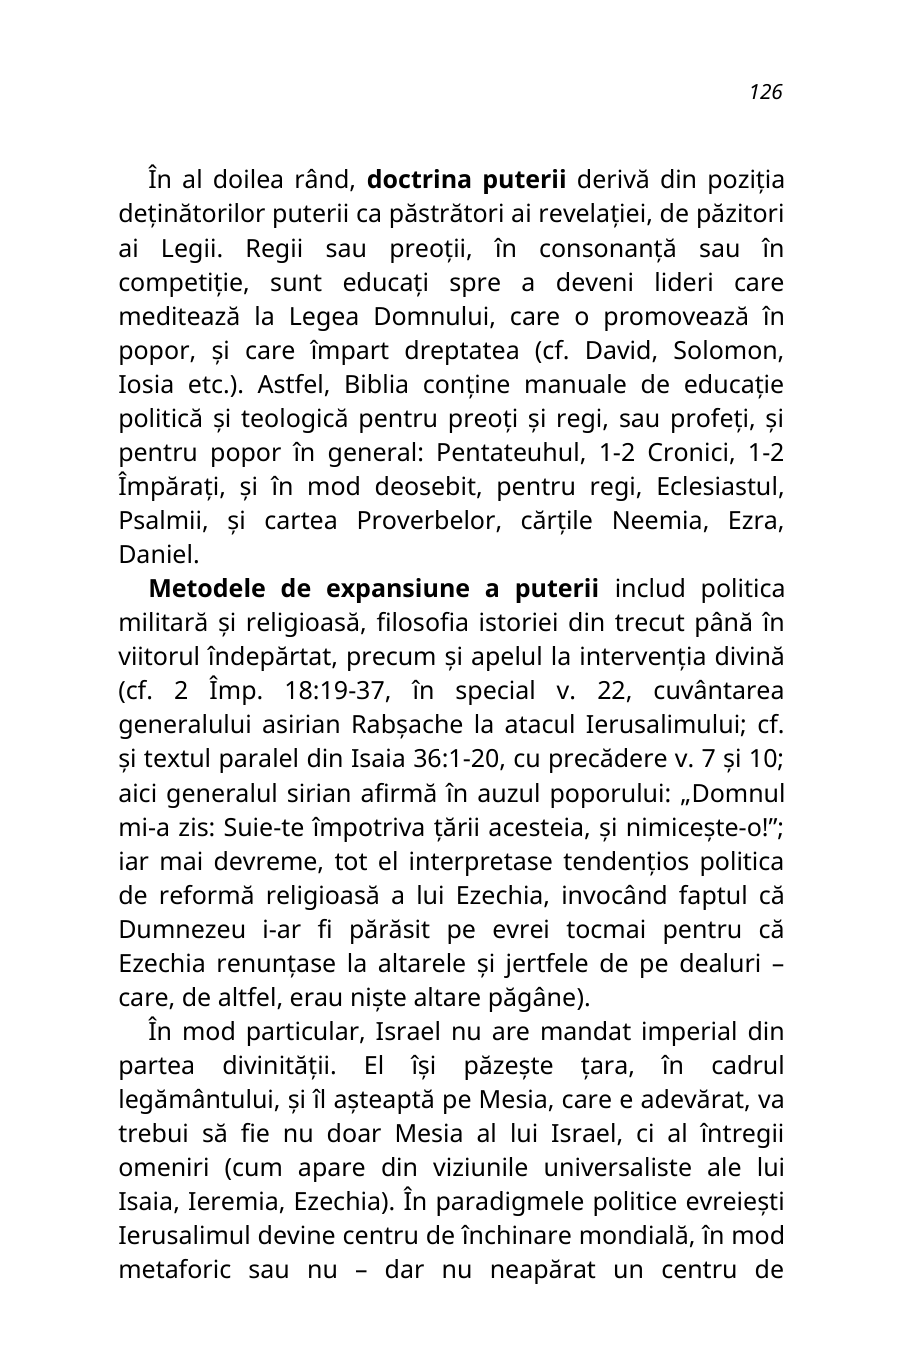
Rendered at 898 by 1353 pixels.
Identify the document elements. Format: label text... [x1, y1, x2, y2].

text În al doilea rând, doctrina puterii derivă din poziţia deţinătorilor puterii ca păstrători ai revelaţiei, de păzitori ai Legii. Regii sau preoţii, în consonanţă sau în competiţie, sunt educaţi spre a deveni lideri care meditează la Legea Domnului, care o promovează în popor, şi care împart dreptatea (cf. David, Solomon, Iosia etc.). Astfel, Biblia conţine manuale de educaţie politică şi teologică pentru preoţi şi regi, sau profeţi, şi pentru popor în general: Pentateuhul, 1-2 Cronici, 1-2 Împăraţi, şi în mod deosebit, pentru regi, Eclesiastul, Psalmii, şi cartea Proverbelor, cărţile Neemia, Ezra, Daniel. [118, 162, 786, 571]
text Metodele de expansiune a puterii includ politica militară şi religioasă, filosofia istoriei din trecut până în viitorul îndepărtat, precum şi apelul la intervenţia divină (cf. 2 Împ. 18:19-37, în special v. 22, cuvântarea generalului asirian Rabşache la atacul Ierusalimului; cf. şi textul paralel din Isaia 36:1-20, cu precădere v. 7 şi 10; aici generalul sirian afirmă în auzul poporului: „Domnul mi-a zis: Suie-te împotriva ţării acesteia, şi nimiceşte-o!”; iar mai devreme, tot el interpretase tendenţios politica de reformă religioasă a lui Ezechia, invocând faptul că Dumnezeu i-ar fi părăsit pe evrei tocmai pentru că Ezechia renunţase la altarele şi jertfele de pe dealuri – care, de altfel, erau nişte altare păgâne). [118, 571, 786, 1014]
text În mod particular, Israel nu are mandat imperial din partea divinităţii. El îşi păzeşte ţara, în cadrul legământului, şi îl aşteaptă pe Mesia, care e adevărat, va trebui să fie nu doar Mesia al lui Israel, ci al întregii omeniri (cum apare din viziunile universaliste ale lui Isaia, Ieremia, Ezechia). În paradigmele politice evreieşti Ierusalimul devine centru de închinare mondială, în mod metaforic sau nu – dar nu neapărat un centru de [118, 1014, 786, 1286]
